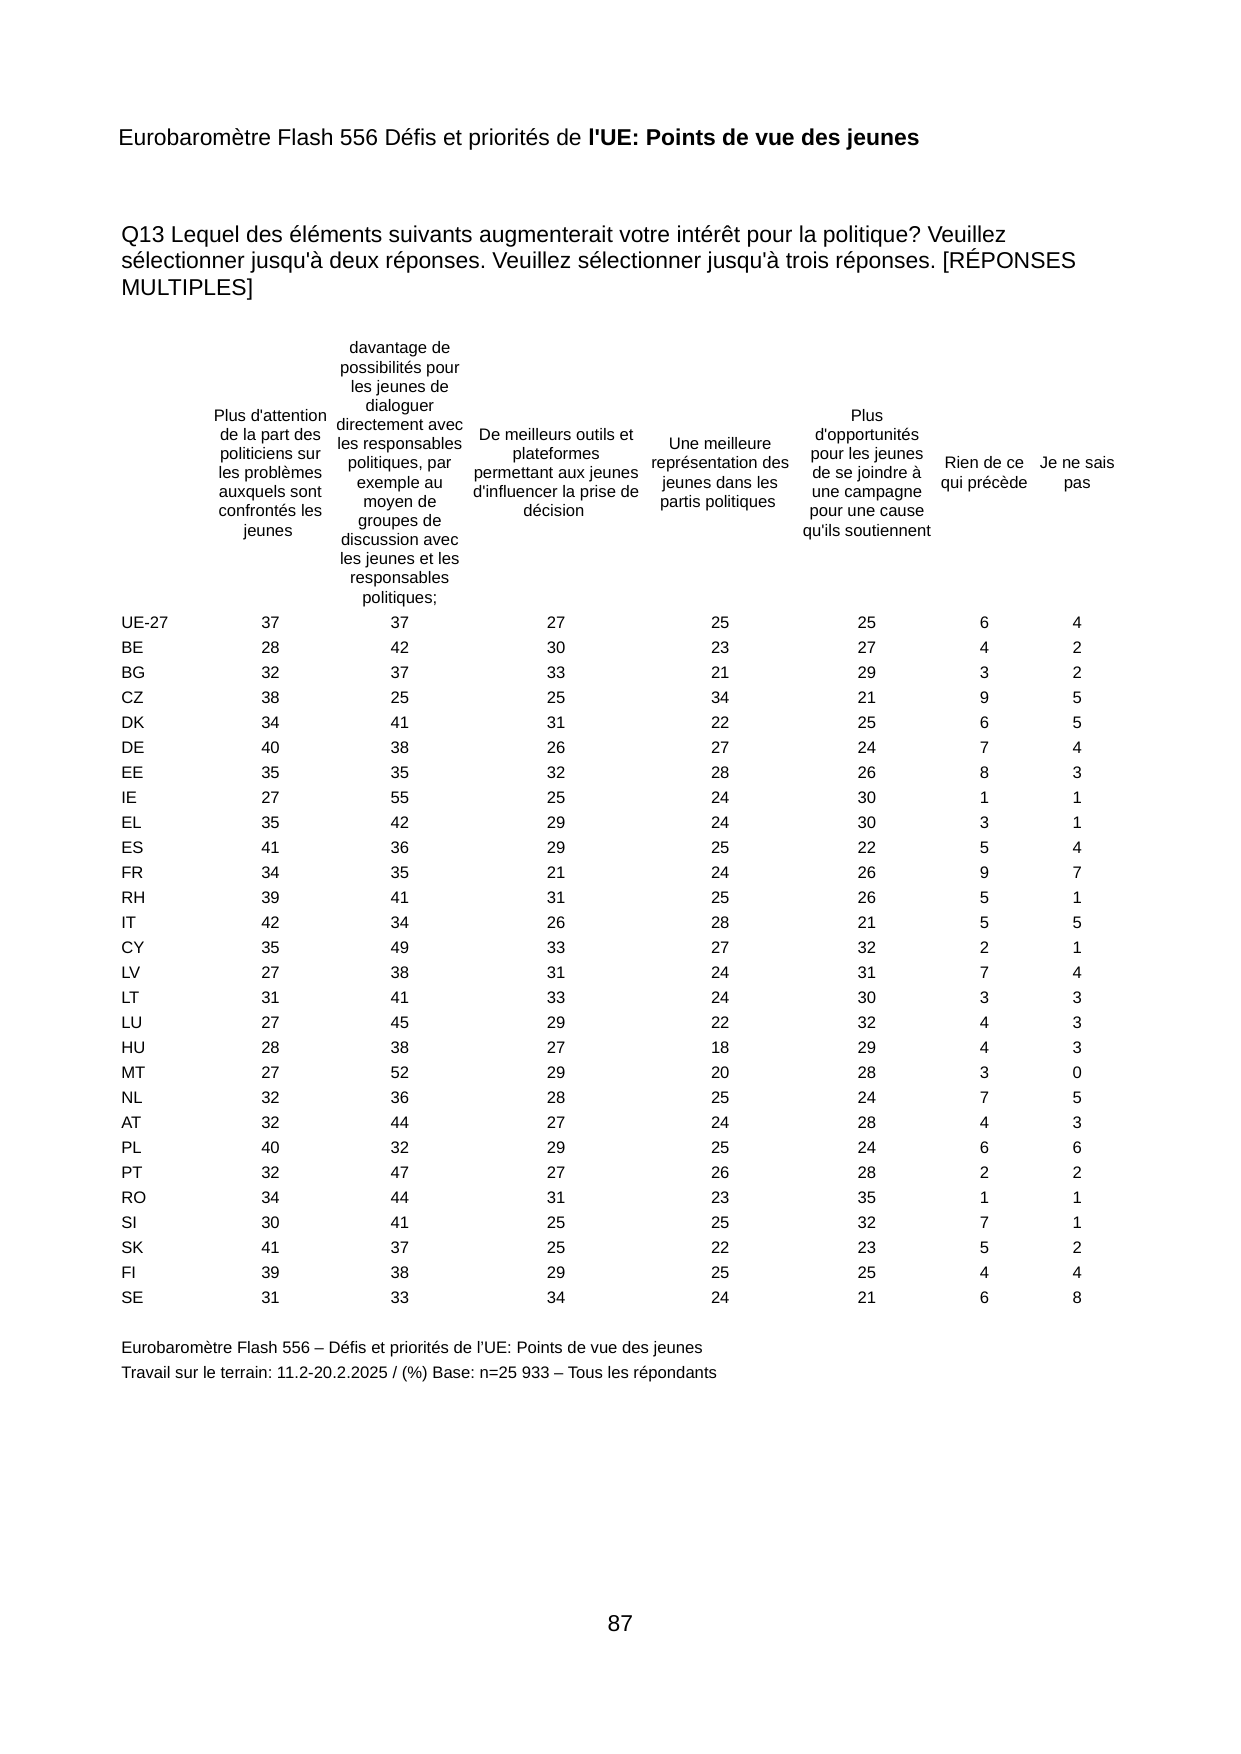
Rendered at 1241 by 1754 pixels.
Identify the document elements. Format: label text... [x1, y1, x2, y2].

table_cell Plus d'attention de la part des politiciens sur les problèmes auxquels sont confrontés les jeunes [210, 335, 330, 609]
table_cell NL [118, 1085, 210, 1109]
table_cell RO [118, 1185, 210, 1209]
table_cell 25 [469, 785, 643, 809]
table_cell 41 [330, 710, 469, 734]
table_cell 31 [797, 960, 936, 984]
table_cell 29 [469, 1060, 643, 1084]
table_cell 28 [797, 1060, 936, 1084]
table_cell DE [118, 735, 210, 759]
table_cell 9 [936, 860, 1032, 884]
table_cell 33 [330, 1285, 469, 1309]
table_cell 25 [643, 885, 797, 909]
table_cell 18 [643, 1035, 797, 1059]
table_cell 27 [643, 735, 797, 759]
table_cell 34 [210, 1185, 330, 1209]
table_cell 4 [1032, 1260, 1122, 1284]
table_cell 27 [210, 1060, 330, 1084]
table_cell 29 [469, 1260, 643, 1284]
table_cell SK [118, 1235, 210, 1259]
table_cell MT [118, 1060, 210, 1084]
table_cell 3 [1032, 985, 1122, 1009]
table_cell 31 [469, 1185, 643, 1209]
table_cell Eurobaromètre Flash 556 – Défis et priorités de l’UE: Points de vue des jeunes [118, 1335, 1122, 1359]
table_cell 7 [936, 1085, 1032, 1109]
table_cell Je ne sais pas [1032, 335, 1122, 609]
table_cell 2 [1032, 660, 1122, 684]
table_cell HU [118, 1035, 210, 1059]
table_cell 3 [936, 810, 1032, 834]
table_cell 25 [643, 835, 797, 859]
table_cell 3 [936, 660, 1032, 684]
table_cell 1 [1032, 1185, 1122, 1209]
table_cell 4 [1032, 960, 1122, 984]
table_cell 29 [797, 1035, 936, 1059]
table_cell 38 [210, 685, 330, 709]
table_cell 31 [469, 960, 643, 984]
table_cell 32 [469, 760, 643, 784]
table_cell 22 [643, 710, 797, 734]
table_cell 32 [797, 935, 936, 959]
table_cell SE [118, 1285, 210, 1309]
table_cell 39 [210, 885, 330, 909]
table_cell 2 [1032, 1235, 1122, 1259]
table_cell UE-27 [118, 610, 210, 634]
table_cell 55 [330, 785, 469, 809]
table_cell 27 [469, 610, 643, 634]
table_cell 28 [643, 760, 797, 784]
table_cell 21 [797, 910, 936, 934]
table_cell 26 [469, 735, 643, 759]
table_cell 38 [330, 735, 469, 759]
table_cell IE [118, 785, 210, 809]
table_cell [936, 1310, 1032, 1334]
table_cell 24 [643, 1285, 797, 1309]
table_cell 33 [469, 935, 643, 959]
table_cell 20 [643, 1060, 797, 1084]
table_cell 31 [469, 885, 643, 909]
table_cell 2 [936, 1160, 1032, 1184]
table_cell [797, 303, 936, 335]
table_cell 34 [330, 910, 469, 934]
table_cell 32 [210, 660, 330, 684]
table_cell [210, 303, 330, 335]
table_cell 41 [330, 985, 469, 1009]
table_cell 6 [936, 1285, 1032, 1309]
table_cell 2 [1032, 1160, 1122, 1184]
table_header Q13 Lequel des éléments suivants augmenterait votre intérêt pour la politique? Veuillez sélectionner jusqu'à deux réponses. Veuillez sélectionner jusqu'à trois réponses. [RÉPONSES MULTIPLES] [118, 218, 1122, 303]
table_cell [330, 1310, 469, 1334]
table_cell 33 [469, 985, 643, 1009]
table_cell 25 [469, 1210, 643, 1234]
table_cell [210, 1310, 330, 1334]
table_cell [330, 303, 469, 335]
table_cell 27 [210, 1010, 330, 1034]
table_cell 1 [1032, 935, 1122, 959]
table_cell 22 [643, 1010, 797, 1034]
table_cell 25 [643, 1085, 797, 1109]
table_cell [118, 303, 210, 335]
table_cell 4 [1032, 835, 1122, 859]
table_cell 30 [797, 785, 936, 809]
table_cell 25 [797, 1260, 936, 1284]
table_cell IT [118, 910, 210, 934]
table_cell 27 [797, 635, 936, 659]
table_cell CZ [118, 685, 210, 709]
table_cell 34 [643, 685, 797, 709]
table_cell LT [118, 985, 210, 1009]
table_cell 29 [469, 835, 643, 859]
table_cell 24 [643, 1110, 797, 1134]
table_cell 25 [797, 710, 936, 734]
table_cell 23 [643, 635, 797, 659]
table_cell 44 [330, 1110, 469, 1134]
table_cell 7 [1032, 860, 1122, 884]
table_cell FI [118, 1260, 210, 1284]
table_cell 34 [210, 710, 330, 734]
table_cell 5 [936, 910, 1032, 934]
table_cell 25 [469, 1235, 643, 1259]
table_cell 26 [797, 760, 936, 784]
table_cell 1 [936, 1185, 1032, 1209]
table_cell Plus d'opportunités pour les jeunes de se joindre à une campagne pour une cause qu'ils soutiennent [797, 335, 936, 609]
table_cell 3 [1032, 760, 1122, 784]
table_cell 30 [210, 1210, 330, 1234]
table_cell 45 [330, 1010, 469, 1034]
table_cell 52 [330, 1060, 469, 1084]
table_cell 5 [1032, 710, 1122, 734]
table_cell 37 [210, 610, 330, 634]
table_cell [469, 303, 643, 335]
table_cell 32 [330, 1135, 469, 1159]
table_cell 35 [210, 760, 330, 784]
table_cell 23 [797, 1235, 936, 1259]
table_cell 8 [1032, 1285, 1122, 1309]
table_cell LV [118, 960, 210, 984]
table_cell 30 [469, 635, 643, 659]
table_cell 49 [330, 935, 469, 959]
table_cell 22 [643, 1235, 797, 1259]
table_cell [469, 1310, 643, 1334]
table_cell 21 [797, 1285, 936, 1309]
table_cell 5 [936, 1235, 1032, 1259]
table_cell 4 [936, 635, 1032, 659]
table_cell Une meilleure représentation des jeunes dans les partis politiques [643, 335, 797, 609]
table_cell FR [118, 860, 210, 884]
table_cell 28 [210, 1035, 330, 1059]
table_cell 29 [469, 1135, 643, 1159]
table_cell davantage de possibilités pour les jeunes de dialoguer directement avec les responsables politiques, par exemple au moyen de groupes de discussion avec les jeunes et les responsables politiques; [330, 335, 469, 609]
table_cell 42 [330, 635, 469, 659]
table_cell 1 [1032, 785, 1122, 809]
table_cell 29 [797, 660, 936, 684]
table_cell LU [118, 1010, 210, 1034]
table_cell 35 [797, 1185, 936, 1209]
table_cell 32 [797, 1210, 936, 1234]
table_cell 5 [1032, 1085, 1122, 1109]
table_cell 21 [469, 860, 643, 884]
table_cell [1032, 1310, 1122, 1334]
table_cell 4 [936, 1035, 1032, 1059]
table_cell 41 [330, 1210, 469, 1234]
table_cell 41 [330, 885, 469, 909]
table_cell 25 [643, 1210, 797, 1234]
table_cell 26 [797, 860, 936, 884]
table_cell DK [118, 710, 210, 734]
table_cell 32 [210, 1160, 330, 1184]
table_cell 2 [1032, 635, 1122, 659]
table_cell 37 [330, 1235, 469, 1259]
table_cell CY [118, 935, 210, 959]
table_cell 29 [469, 1010, 643, 1034]
table_cell 27 [469, 1110, 643, 1134]
table_cell 3 [1032, 1110, 1122, 1134]
table_cell 42 [210, 910, 330, 934]
table_cell BG [118, 660, 210, 684]
table_cell Travail sur le terrain: 11.2-20.2.2025 / (%) Base: n=25 933 – Tous les répondants [118, 1360, 1122, 1384]
table_cell 25 [469, 685, 643, 709]
table_cell 8 [936, 760, 1032, 784]
table_cell 25 [330, 685, 469, 709]
table_cell 35 [330, 760, 469, 784]
table_cell 25 [797, 610, 936, 634]
table_cell 41 [210, 1235, 330, 1259]
table_cell [118, 1310, 210, 1334]
table_cell EL [118, 810, 210, 834]
table_cell [118, 335, 210, 609]
table_cell 1 [936, 785, 1032, 809]
table_cell 5 [1032, 910, 1122, 934]
table_cell 35 [210, 810, 330, 834]
table_cell EE [118, 760, 210, 784]
table_cell 39 [210, 1260, 330, 1284]
table_cell 4 [1032, 735, 1122, 759]
table_cell 1 [1032, 1210, 1122, 1234]
table_cell 33 [469, 660, 643, 684]
table_cell 27 [210, 960, 330, 984]
table_cell 31 [210, 1285, 330, 1309]
table_cell 29 [469, 810, 643, 834]
table_cell 9 [936, 685, 1032, 709]
table_cell 41 [210, 835, 330, 859]
table_cell 34 [469, 1285, 643, 1309]
table_cell 26 [469, 910, 643, 934]
table_cell 3 [1032, 1035, 1122, 1059]
table_cell 42 [330, 810, 469, 834]
table_cell SI [118, 1210, 210, 1234]
table_cell 38 [330, 1260, 469, 1284]
table_cell 47 [330, 1160, 469, 1184]
table_cell 30 [797, 810, 936, 834]
table_cell 27 [643, 935, 797, 959]
table_cell 24 [643, 985, 797, 1009]
table_cell 28 [469, 1085, 643, 1109]
table_cell 37 [330, 610, 469, 634]
table_cell 21 [643, 660, 797, 684]
table_cell 32 [210, 1110, 330, 1134]
table_cell 2 [936, 935, 1032, 959]
table_cell [797, 1310, 936, 1334]
table_cell 4 [936, 1010, 1032, 1034]
table_cell 21 [797, 685, 936, 709]
table_cell 24 [643, 810, 797, 834]
table_cell 24 [797, 735, 936, 759]
table_cell 36 [330, 835, 469, 859]
table_cell [1032, 303, 1122, 335]
table_cell 36 [330, 1085, 469, 1109]
table_cell 5 [936, 835, 1032, 859]
table_cell Rien de ce qui précède [936, 335, 1032, 609]
table_cell De meilleurs outils et plateformes permettant aux jeunes d'influencer la prise de décision [469, 335, 643, 609]
table_cell 4 [936, 1260, 1032, 1284]
table_cell [643, 303, 797, 335]
table_cell 32 [797, 1010, 936, 1034]
table_cell 32 [210, 1085, 330, 1109]
table_cell 44 [330, 1185, 469, 1209]
table_cell 27 [469, 1160, 643, 1184]
table_cell PL [118, 1135, 210, 1159]
table_cell [643, 1310, 797, 1334]
table_cell 30 [797, 985, 936, 1009]
table_cell 4 [1032, 610, 1122, 634]
table_cell 25 [643, 1135, 797, 1159]
table_cell 26 [797, 885, 936, 909]
table_cell 35 [330, 860, 469, 884]
table_cell 28 [210, 635, 330, 659]
table_cell ES [118, 835, 210, 859]
table_cell RH [118, 885, 210, 909]
table_cell 6 [1032, 1135, 1122, 1159]
table_cell 24 [643, 960, 797, 984]
table_cell 5 [936, 885, 1032, 909]
table_cell [936, 303, 1032, 335]
table_cell 23 [643, 1185, 797, 1209]
table_cell 24 [643, 785, 797, 809]
table_cell 6 [936, 1135, 1032, 1159]
table_cell 7 [936, 1210, 1032, 1234]
table_cell 6 [936, 710, 1032, 734]
table_cell 24 [797, 1135, 936, 1159]
table_cell 22 [797, 835, 936, 859]
table_cell 37 [330, 660, 469, 684]
table_cell 24 [643, 860, 797, 884]
table_cell 38 [330, 960, 469, 984]
table_cell 34 [210, 860, 330, 884]
table_cell 24 [797, 1085, 936, 1109]
table_cell 38 [330, 1035, 469, 1059]
table_cell 31 [210, 985, 330, 1009]
table_cell AT [118, 1110, 210, 1134]
table_cell 4 [936, 1110, 1032, 1134]
table_cell BE [118, 635, 210, 659]
table_cell 7 [936, 960, 1032, 984]
table_cell 7 [936, 735, 1032, 759]
table_cell PT [118, 1160, 210, 1184]
table_cell 28 [797, 1110, 936, 1134]
table_cell 27 [210, 785, 330, 809]
table_cell 40 [210, 735, 330, 759]
table_cell 3 [936, 1060, 1032, 1084]
table_cell 0 [1032, 1060, 1122, 1084]
table_cell 35 [210, 935, 330, 959]
table_cell 25 [643, 1260, 797, 1284]
table_cell 28 [797, 1160, 936, 1184]
table_cell 26 [643, 1160, 797, 1184]
table_cell 27 [469, 1035, 643, 1059]
table_cell 6 [936, 610, 1032, 634]
table_cell 5 [1032, 685, 1122, 709]
table_cell 28 [643, 910, 797, 934]
table_cell 40 [210, 1135, 330, 1159]
table_cell 3 [936, 985, 1032, 1009]
table_cell 1 [1032, 810, 1122, 834]
table_cell 3 [1032, 1010, 1122, 1034]
table_cell 25 [643, 610, 797, 634]
table_cell 1 [1032, 885, 1122, 909]
table_cell 31 [469, 710, 643, 734]
